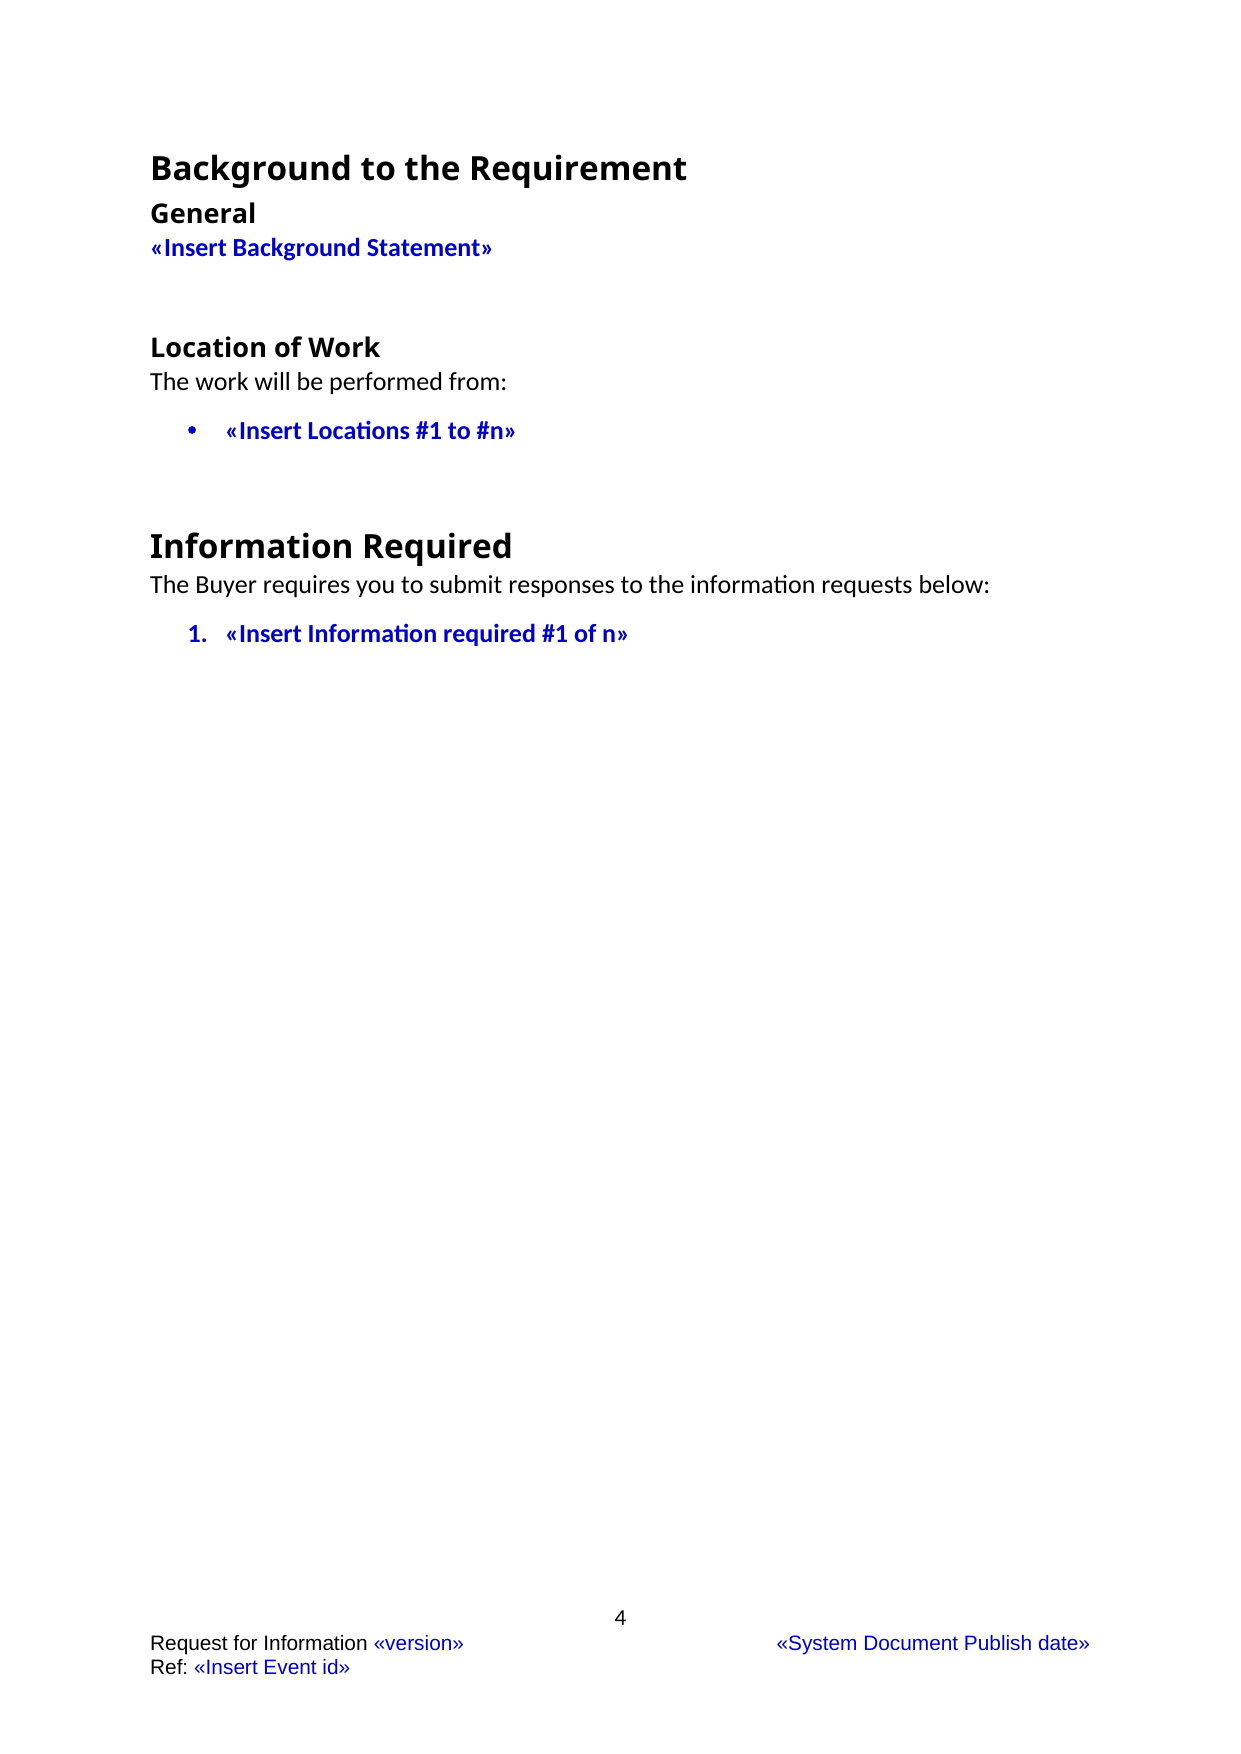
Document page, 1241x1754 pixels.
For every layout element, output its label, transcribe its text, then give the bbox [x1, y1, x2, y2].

list «Insert Background Statement» [150, 231, 1090, 263]
list «Insert Locations #1 to #n» [187, 414, 1090, 446]
subtitle Background to the Requirement [150, 145, 1090, 190]
subtitle Information Required [150, 523, 1090, 568]
list «Insert Information required #1 of n» [187, 617, 1090, 649]
text The work will be performed from: [150, 365, 1090, 397]
subtitle Location of Work [150, 328, 1090, 365]
text The Buyer requires you to submit responses to the information requests below: [150, 568, 1090, 600]
subtitle General [150, 194, 1090, 231]
